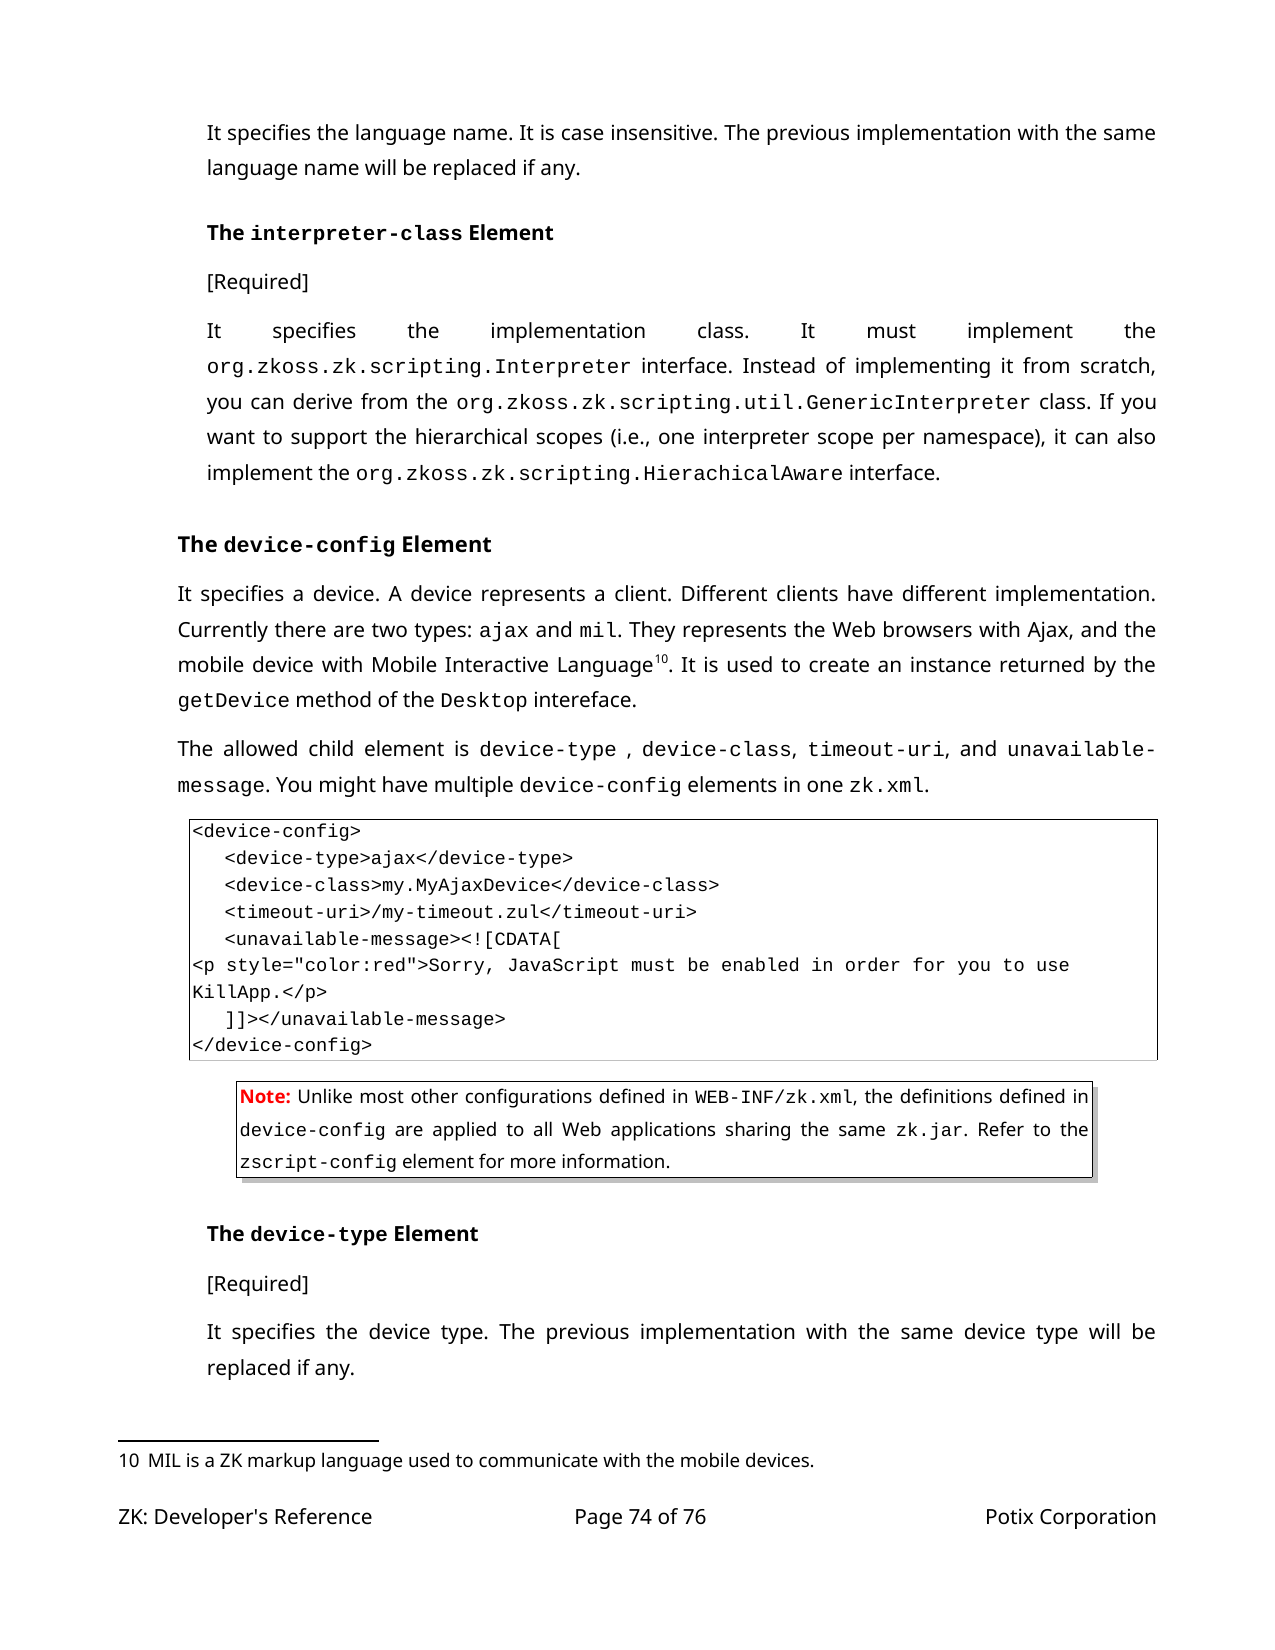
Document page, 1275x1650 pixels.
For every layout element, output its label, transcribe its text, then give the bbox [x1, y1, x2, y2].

text <unavailable-message><![CDATA[ <p style="color:red">Sorry, JavaScript must be enabled in order for you to use KillApp.</p> ]]></unavailable-message> </device-config> [190, 927, 1157, 1060]
text [Required] [207, 267, 1157, 296]
text It specifies the implementation class. It must implement the org.zkoss.zk.scripting.Interpreter interface. Instead of implementing it from scratch, you can derive from the org.zkoss.zk.scripting.util.GenericInterpreter class. If you want to support the hierarchical scopes (i.e., one interpreter scope per namespace), it can also implement the org.zkoss.zk.scripting.HierachicalAware interface. [207, 316, 1157, 486]
text It specifies the device type. The previous implementation with the same device type will be replaced if any. [207, 1317, 1157, 1381]
text It specifies the language name. It is case insensitive. The previous implementation with the same language name will be replaced if any. [207, 118, 1157, 182]
text The allowed child element is device-type , device-class, timeout-uri, and unavailable-message. You might have multiple device-config elements in one zk.xml. [177, 734, 1157, 799]
subtitle The interpreter-class Element [207, 218, 1157, 247]
subtitle The device-type Element [207, 1219, 1157, 1248]
text Note: Unlike most other configurations defined in WEB-INF/zk.xml, the definitions defined in device-config are applied to all Web applications sharing the same zk.jar. Refer to the zscript-config element for more information. [237, 1082, 1092, 1177]
text It specifies a device. A device represents a client. Different clients have different implementation. Currently there are two types: ajax and mil. They represents the Web browsers with Ajax, and the mobile device with Mobile Interactive Language. It is used to create an instance returned by the getDevice method of the Desktop intereface. [177, 579, 1157, 714]
text <timeout-uri>/my-timeout.zul</timeout-uri> [190, 899, 1157, 924]
text MIL is a ZK markup language used to communicate with the mobile devices. [118, 1447, 1157, 1473]
text <device-config> <device-type>ajax</device-type> <device-class>my.MyAjaxDevice</device-class> [190, 820, 1157, 897]
text [Required] [207, 1269, 1157, 1297]
subtitle The device-config Element [177, 529, 1157, 559]
